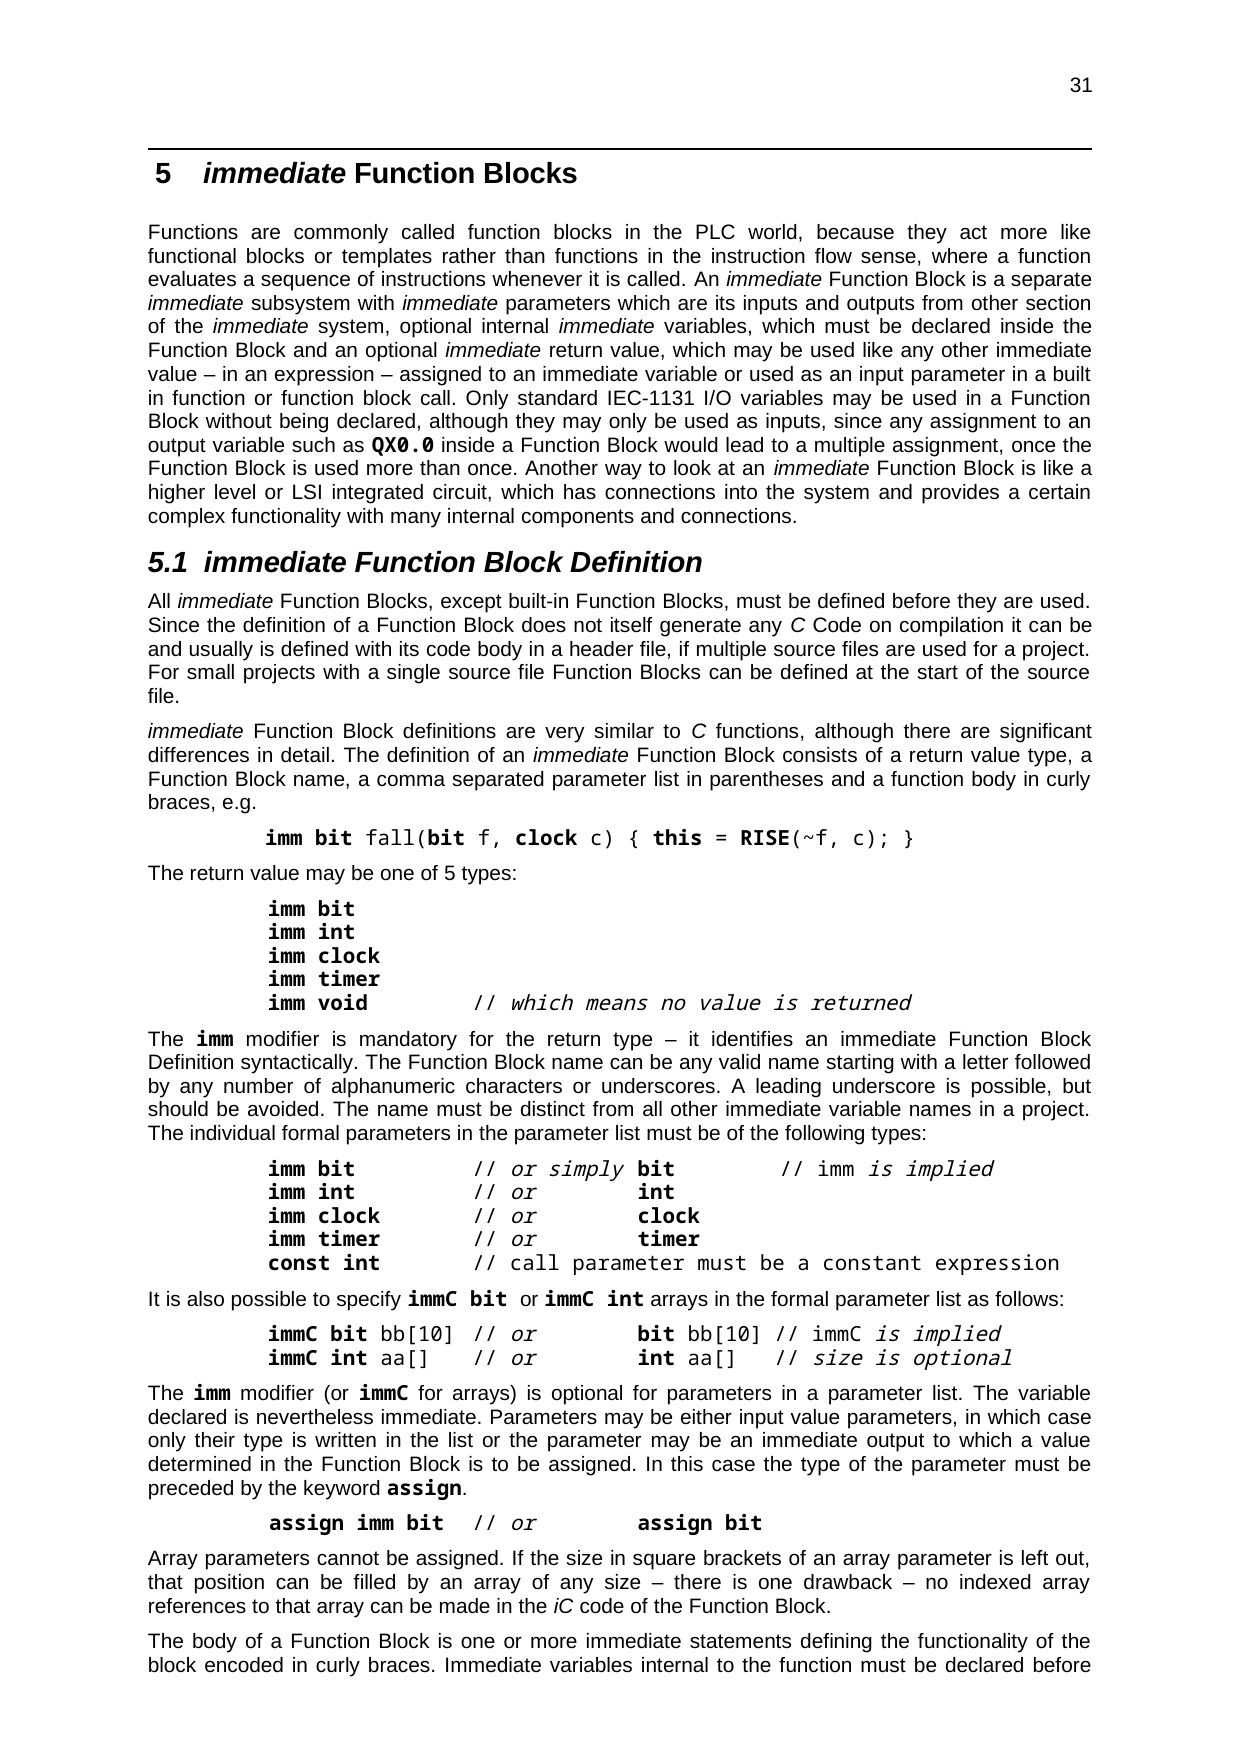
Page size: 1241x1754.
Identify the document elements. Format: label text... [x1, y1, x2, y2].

text All immediate Function Blocks, except built-in Function Blocks, must be defined before they are used. Since the definition of a Function Block does not itself generate any C Code on compilation it can be and usually is defined with its code body in a header file, if multiple source files are used for a project. For small projects with a single source file Function Blocks can be defined at the start of the source file. [148, 590, 1092, 708]
text assign imm bit // or assign bit [269, 1512, 1092, 1535]
text imm bit fall(bit f, clock c) { this = RISE(~f, c); } [265, 826, 1092, 850]
text The imm modifier is mandatory for the return type – it identifies an immediate Function Block Definition syntactically. The Function Block name can be any valid name starting with a letter followed by any number of alphanumeric characters or underscores. A leading underscore is possible, but should be avoided. The name must be distinct from all other immediate variable names in a project. The individual formal parameters in the parameter list must be of the following types: [148, 1027, 1092, 1145]
text Functions are commonly called function blocks in the PLC world, because they act more like functional blocks or templates rather than functions in the instruction flow sense, where a function evaluates a sequence of instructions whenever it is called. An immediate Function Block is a separate immediate subsystem with immediate parameters which are its inputs and outputs from other section of the immediate system, optional internal immediate variables, which must be declared inside the Function Block and an optional immediate return value, which may be used like any other immediate value – in an expression – assigned to an immediate variable or used as an input parameter in a built in function or function block call. Only standard IEC-1131 I/O variables may be used in a Function Block without being declared, although they may only be used as inputs, since any assignment to an output variable such as QX0.0 inside a Function Block would lead to a multiple assignment, once the Function Block is used more than once. Another way to look at an immediate Function Block is like a higher level or LSI integrated circuit, which has connections into the system and provides a certain complex functionality with many internal components and connections. [148, 221, 1092, 528]
text imm bit imm int imm clock imm timer imm void // which means no value is returned [268, 897, 1092, 1015]
text The return value may be one of 5 types: [148, 862, 1092, 885]
text imm bit // or simply bit // imm is implied imm int // or int imm clock // or clock imm timer // or timer const int // call parameter must be a constant expression [268, 1157, 1092, 1275]
text The body of a Function Block is one or more immediate statements defining the functionality of the block encoded in curly braces. Immediate variables internal to the function must be declared before [148, 1630, 1092, 1677]
text immC bit bb[10] // or bit bb[10] // immC is implied immC int aa[] // or int aa[] // size is optional [268, 1322, 1092, 1370]
text Array parameters cannot be assigned. If the size in square brackets of an array parameter is left out, that position can be filled by an array of any size – there is one drawback – no indexed array references to that array can be made in the iC code of the Function Block. [148, 1547, 1092, 1618]
text The imm modifier (or immC for arrays) is optional for parameters in a parameter list. The variable declared is nevertheless immediate. Parameters may be either input value parameters, in which case only their type is written in the list or the parameter may be an immediate output to which a value determined in the Function Block is to be assigned. In this case the type of the parameter must be preceded by the keyword assign. [148, 1382, 1092, 1500]
text It is also possible to specify immC bit or immC int arrays in the formal parameter list as follows: [148, 1287, 1092, 1311]
subtitle immediate Function Block Definition [148, 546, 1092, 578]
text immediate Function Block definitions are very similar to C functions, although there are significant differences in detail. The definition of an immediate Function Block consists of a return value type, a Function Block name, a comma separated parameter list in parentheses and a function body in curly braces, e.g. [148, 720, 1092, 814]
subtitle immediate Function Blocks [148, 150, 1092, 197]
